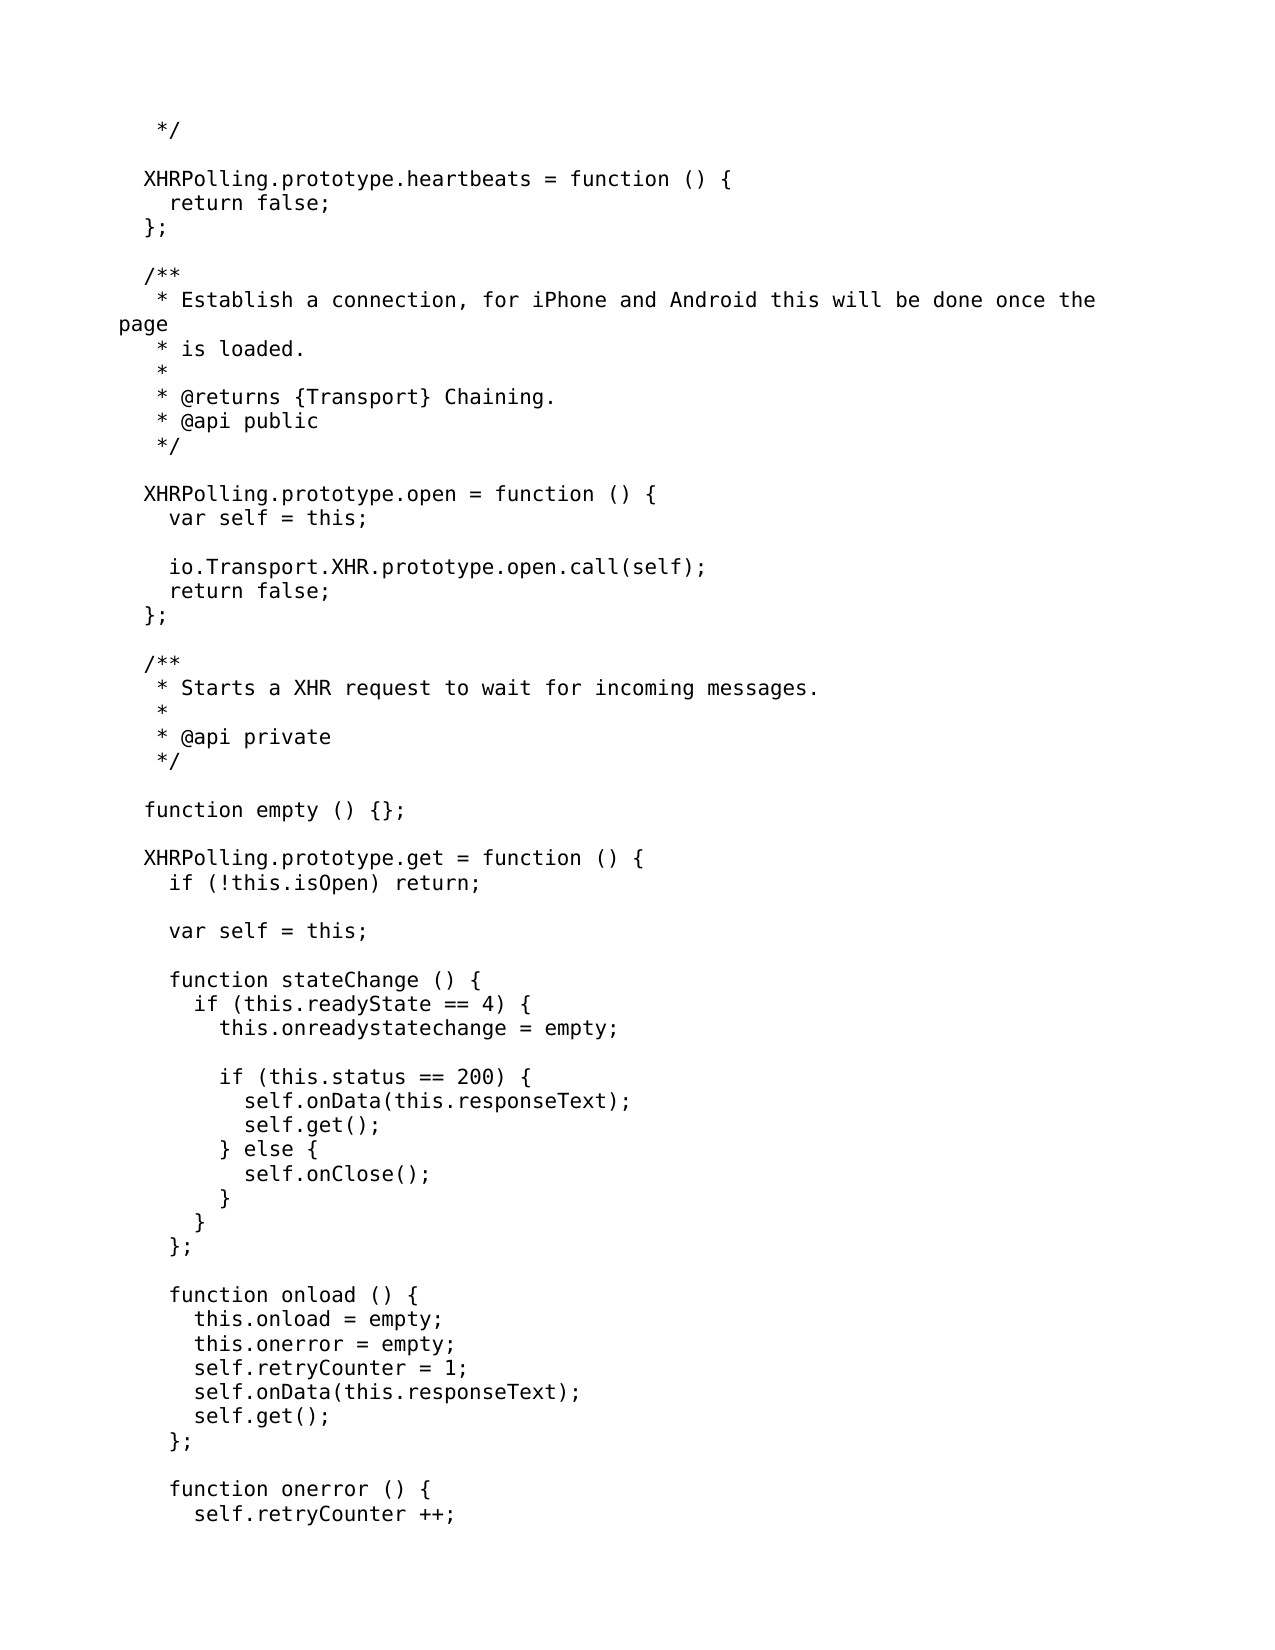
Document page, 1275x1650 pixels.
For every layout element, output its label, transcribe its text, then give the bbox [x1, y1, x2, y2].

text /** [118, 264, 1157, 288]
text * @api public [118, 409, 1157, 434]
text self.onData(this.responseText); [118, 1380, 1157, 1404]
text self.get(); [118, 1113, 1157, 1137]
text /** [118, 652, 1157, 676]
text return false; [118, 579, 1157, 603]
text return false; [118, 191, 1157, 215]
text XHRPolling.prototype.heartbeats = function () { [118, 167, 1157, 191]
text }; [118, 215, 1157, 239]
text }; [118, 603, 1157, 628]
text self.retryCounter ++; [118, 1502, 1157, 1526]
text self.onData(this.responseText); [118, 1089, 1157, 1113]
text if (!this.isOpen) return; [118, 871, 1157, 895]
text function stateChange () { [118, 968, 1157, 992]
text self.onClose(); [118, 1162, 1157, 1186]
text XHRPolling.prototype.open = function () { [118, 482, 1157, 506]
text function empty () {}; [118, 798, 1157, 822]
text }; [118, 1429, 1157, 1453]
text } [118, 1186, 1157, 1210]
text */ [118, 434, 1157, 458]
text this.onload = empty; [118, 1307, 1157, 1332]
text XHRPolling.prototype.get = function () { [118, 846, 1157, 871]
text var self = this; [118, 506, 1157, 531]
text * is loaded. [118, 337, 1157, 361]
text this.onerror = empty; [118, 1332, 1157, 1356]
text * @returns {Transport} Chaining. [118, 385, 1157, 409]
text */ [118, 749, 1157, 773]
text this.onreadystatechange = empty; [118, 1016, 1157, 1040]
text } else { [118, 1137, 1157, 1162]
text */ [118, 118, 1157, 142]
text if (this.status == 200) { [118, 1065, 1157, 1089]
text if (this.readyState == 4) { [118, 992, 1157, 1016]
text * @api private [118, 725, 1157, 749]
text * [118, 361, 1157, 385]
text * [118, 701, 1157, 725]
text io.Transport.XHR.prototype.open.call(self); [118, 555, 1157, 579]
text * Establish a connection, for iPhone and Android this will be done once the page [118, 288, 1157, 337]
text self.get(); [118, 1404, 1157, 1429]
text * Starts a XHR request to wait for incoming messages. [118, 676, 1157, 701]
text }; [118, 1234, 1157, 1259]
text function onerror () { [118, 1477, 1157, 1502]
text var self = this; [118, 919, 1157, 943]
text } [118, 1210, 1157, 1234]
text self.retryCounter = 1; [118, 1356, 1157, 1380]
text function onload () { [118, 1283, 1157, 1307]
